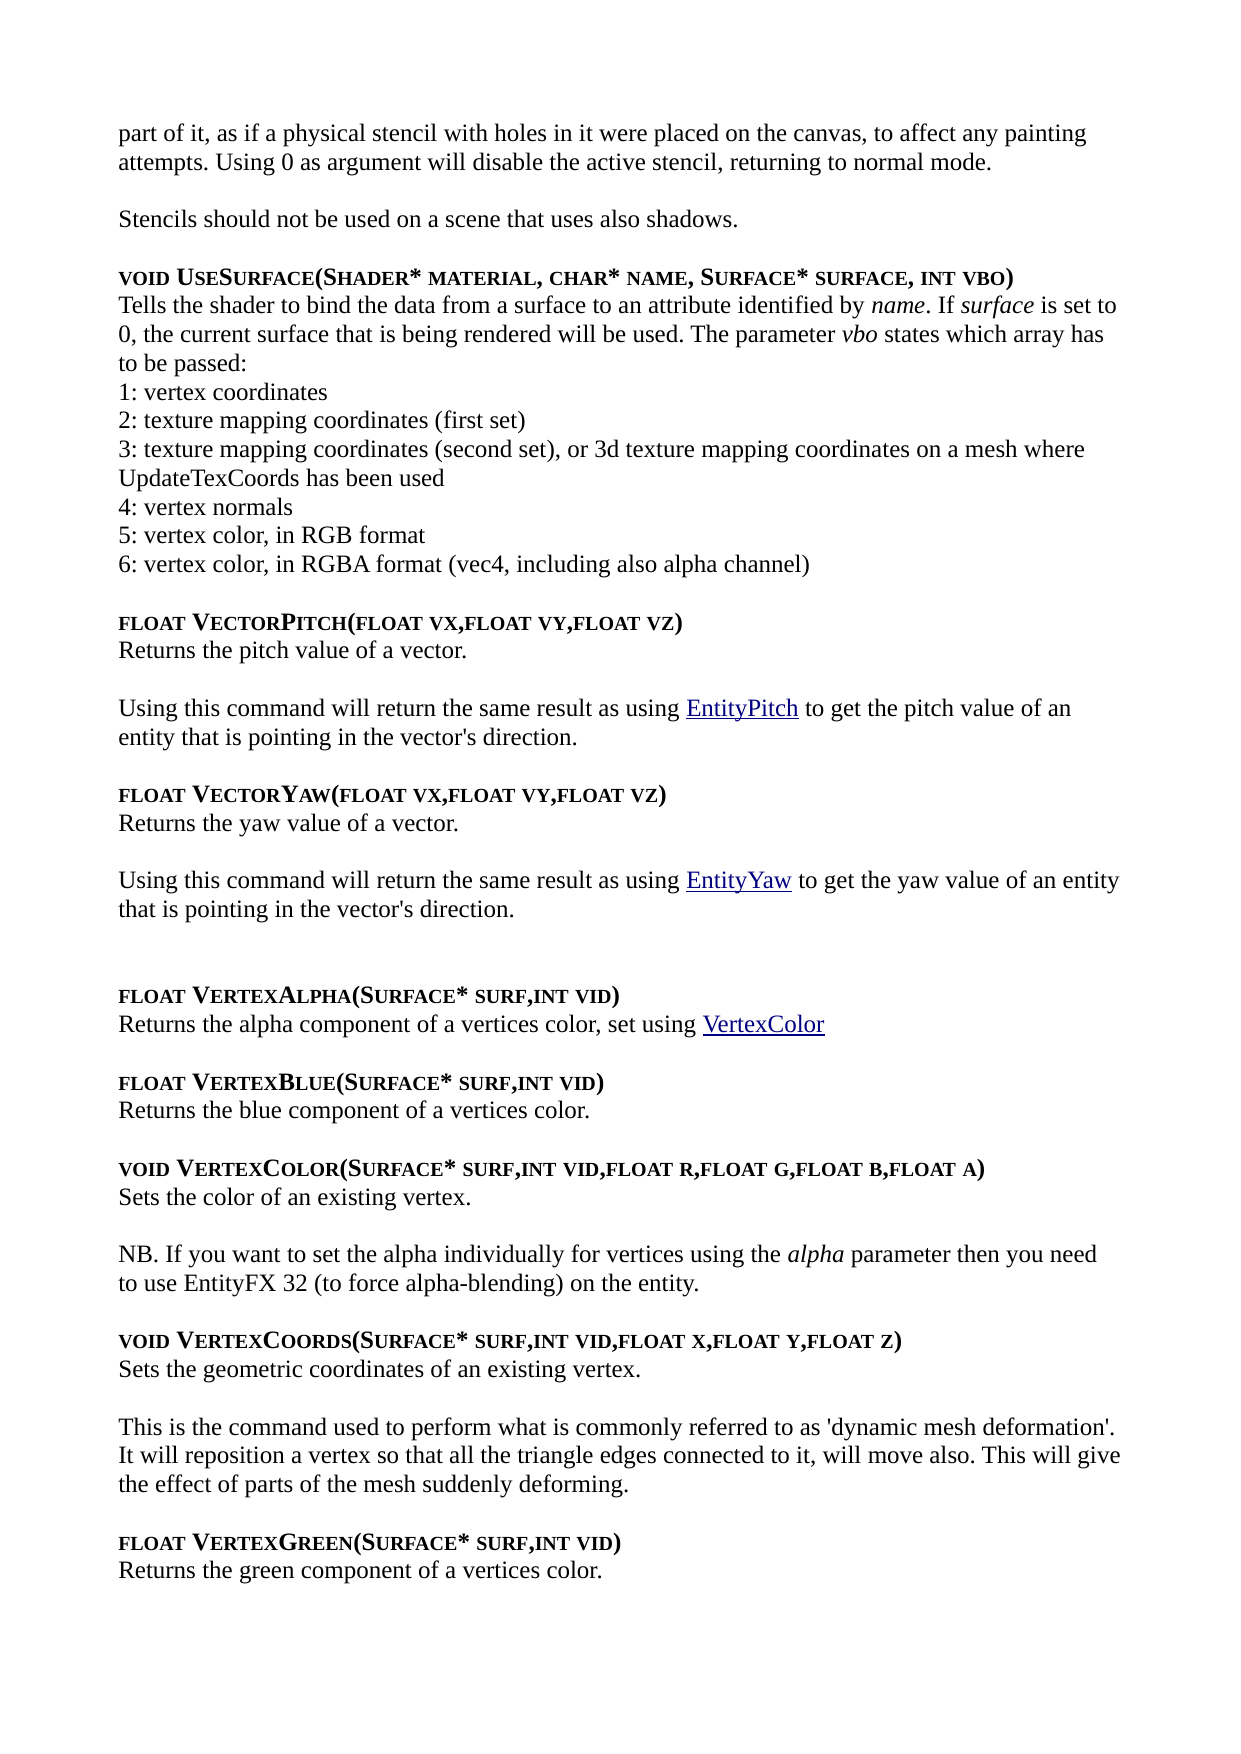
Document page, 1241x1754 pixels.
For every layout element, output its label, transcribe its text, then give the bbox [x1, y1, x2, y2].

text Sets the geometric coordinates of an existing vertex. This is the command used to perform what is commonly referred to as 'dynamic mesh deformation'. It will reposition a vertex so that all the triangle edges connected to it, will move also. This will give the effect of parts of the mesh suddenly deforming. [118, 1354, 1122, 1498]
text Returns the blue component of a vertices color. [118, 1096, 1122, 1124]
text Tells the shader to bind the data from a surface to an attribute identified by name. If surface is set to 0, the current surface that is being rendered will be used. The parameter vbo states which array has to be passed: [118, 291, 1122, 377]
text 5: vertex color, in RGB format [118, 521, 1122, 549]
text void VertexCoords(Surface* surf,int vid,float x,float y,float z) [118, 1326, 1122, 1354]
text Returns the yaw value of a vector. Using this command will return the same result as using EntityYaw to get the yaw value of an entity that is pointing in the vector's direction. [118, 808, 1122, 952]
text float VectorPitch(float vx,float vy,float vz) [118, 607, 1122, 636]
text Sets the color of an existing vertex. NB. If you want to set the alpha individually for vertices using the alpha parameter then you need to use EntityFX 32 (to force alpha-blending) on the entity. [118, 1182, 1122, 1297]
text float VertexGreen(Surface* surf,int vid) [118, 1527, 1122, 1556]
text 3: texture mapping coordinates (second set), or 3d texture mapping coordinates on a mesh where UpdateTexCoords has been used [118, 434, 1122, 492]
text Returns the pitch value of a vector. Using this command will return the same result as using EntityPitch to get the pitch value of an entity that is pointing in the vector's direction. [118, 636, 1122, 751]
text float VertexBlue(Surface* surf,int vid) [118, 1067, 1122, 1096]
text float VectorYaw(float vx,float vy,float vz) [118, 779, 1122, 808]
text Returns the green component of a vertices color. [118, 1556, 1122, 1584]
text Stencils should not be used on a scene that uses also shadows. [118, 204, 1122, 233]
text part of it, as if a physical stencil with holes in it were placed on the canvas, to affect any painting attempts. Using 0 as argument will disable the active stencil, returning to normal mode. [118, 118, 1122, 176]
text 4: vertex normals [118, 492, 1122, 521]
text void UseSurface(Shader* material, char* name, Surface* surface, int vbo) [118, 262, 1122, 291]
text 1: vertex coordinates [118, 377, 1122, 406]
text 6: vertex color, in RGBA format (vec4, including also alpha channel) [118, 549, 1122, 578]
text float VertexAlpha(Surface* surf,int vid) [118, 981, 1122, 1009]
text void VertexColor(Surface* surf,int vid,float r,float g,float b,float a) [118, 1153, 1122, 1182]
text 2: texture mapping coordinates (first set) [118, 406, 1122, 434]
text Returns the alpha component of a vertices color, set using VertexColor [118, 1009, 1122, 1038]
